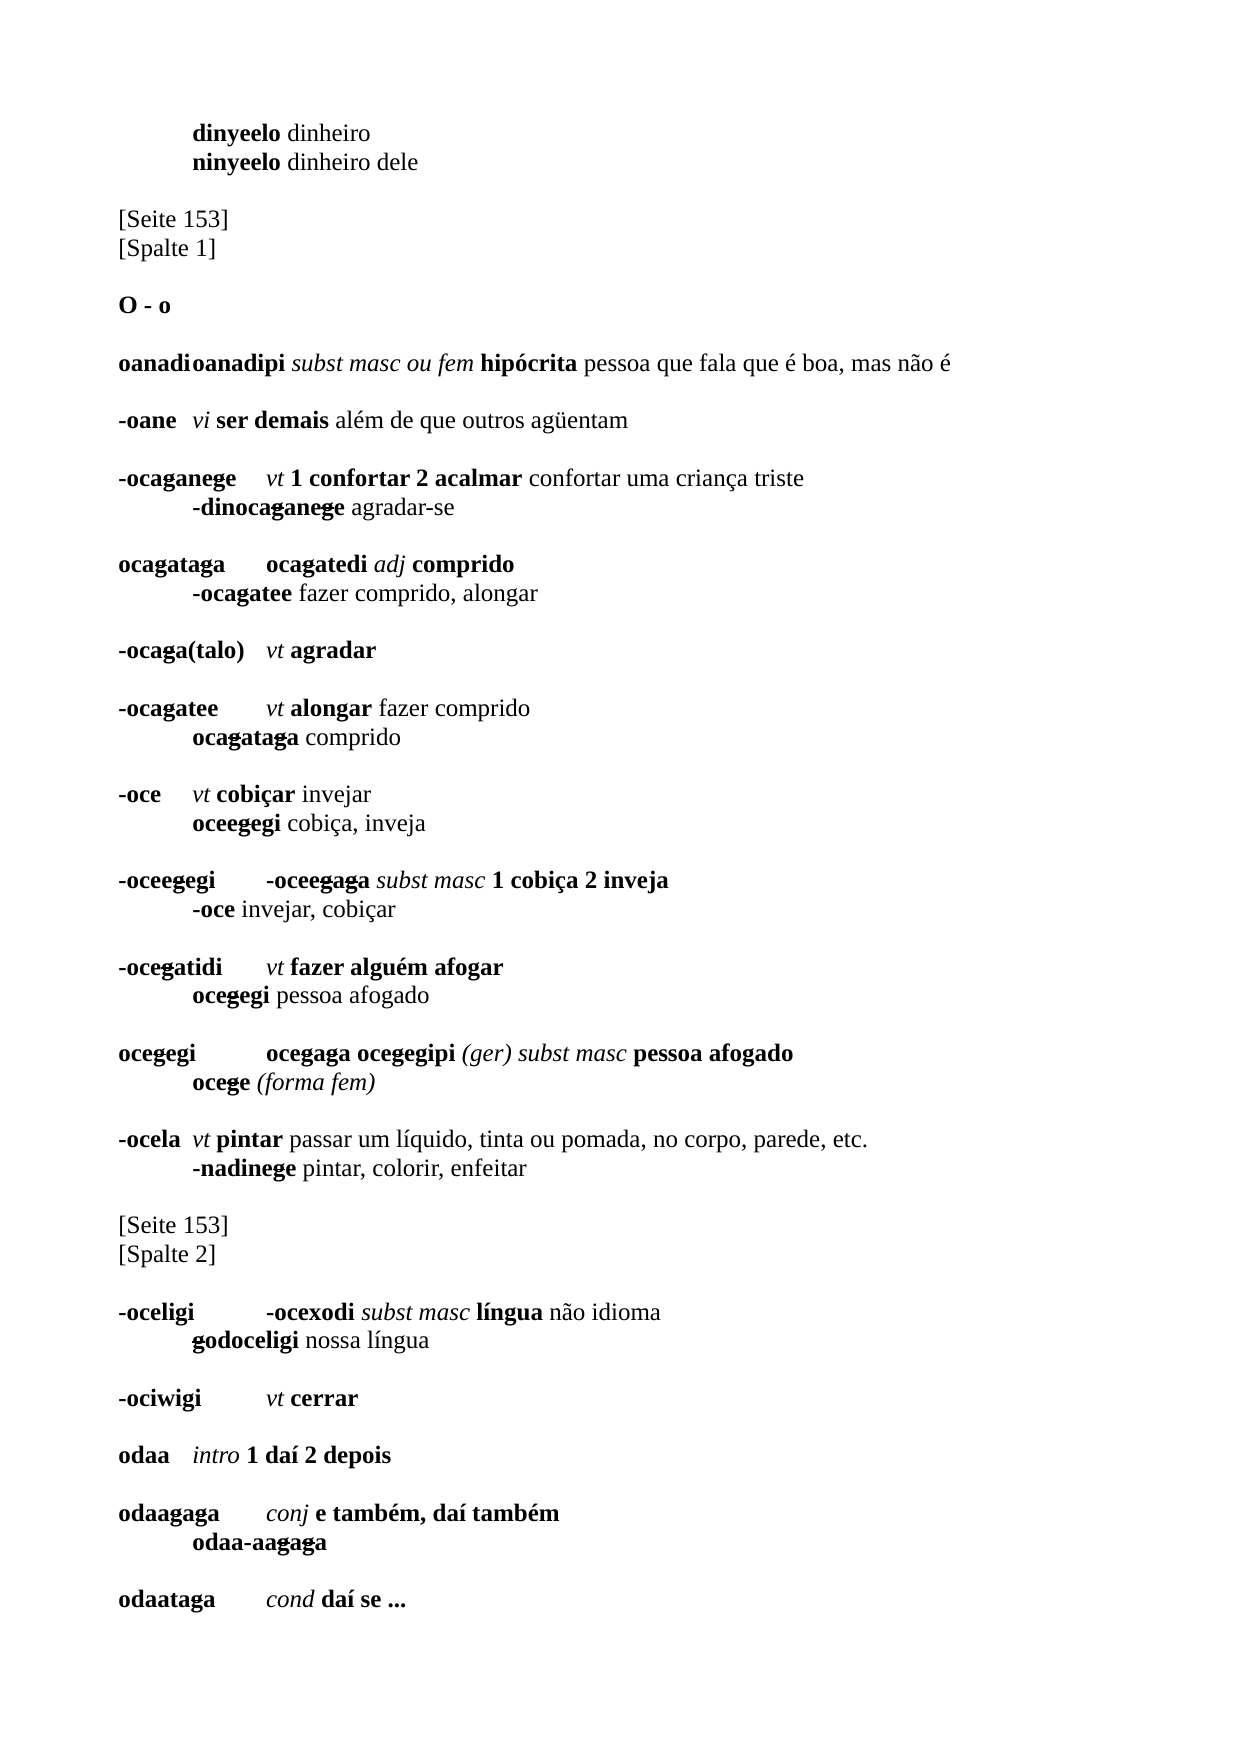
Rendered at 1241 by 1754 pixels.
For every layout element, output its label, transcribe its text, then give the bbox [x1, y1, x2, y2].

text ocegegi ocegaga ocegegipi (ger) subst masc pessoa afogado [118, 1038, 1125, 1067]
text -ocagatee fazer comprido, alongar [118, 578, 1125, 607]
text [Spalte 1] [118, 233, 1125, 262]
text -ocegatidi vt fazer alguém afogar [118, 952, 1125, 981]
text oanadi oanadipi subst masc ou fem hipócrita pessoa que fala que é boa, mas não é [118, 348, 1125, 377]
text odaataga cond daí se ... [118, 1584, 1125, 1613]
text -ocela vt pintar passar um líquido, tinta ou pomada, no corpo, parede, etc. [118, 1124, 1125, 1153]
text -ocaga(talo) vt agradar [118, 636, 1125, 664]
text -ociwigi vt cerrar [118, 1383, 1125, 1412]
text ninyeelo dinheiro dele [118, 147, 1125, 176]
text ocagataga comprido [118, 722, 1125, 751]
text [Seite 153] [118, 1211, 1125, 1239]
text odaagaga conj e também, daí também [118, 1498, 1125, 1527]
text -oane vi ser demais além de que outros agüentam [118, 406, 1125, 434]
text -ocagatee vt alongar fazer comprido [118, 693, 1125, 722]
text -ocaganege vt 1 confortar 2 acalmar confortar uma criança triste [118, 463, 1125, 492]
text -dinocaganege agradar-se [118, 492, 1125, 521]
text -nadinege pintar, colorir, enfeitar [118, 1153, 1125, 1182]
text -oce invejar, cobiçar [118, 894, 1125, 923]
text [Seite 153] [118, 204, 1125, 233]
text ocegegi pessoa afogado [118, 981, 1125, 1009]
text oceegegi cobiça, inveja [118, 808, 1125, 837]
text godoceligi nossa língua [118, 1326, 1125, 1354]
text [Spalte 2] [118, 1239, 1125, 1268]
text odaa intro 1 daí 2 depois [118, 1441, 1125, 1469]
text -oce vt cobiçar invejar [118, 779, 1125, 808]
text ocagataga ocagatedi adj comprido [118, 549, 1125, 578]
text -oceegegi -oceegaga subst masc 1 cobiça 2 inveja [118, 866, 1125, 894]
text dinyeelo dinheiro [118, 118, 1125, 147]
text O - o [118, 291, 1125, 319]
text odaa-aagaga [118, 1527, 1125, 1556]
text -oceligi -ocexodi subst masc língua não idioma [118, 1297, 1125, 1326]
text ocege (forma fem) [118, 1067, 1125, 1096]
